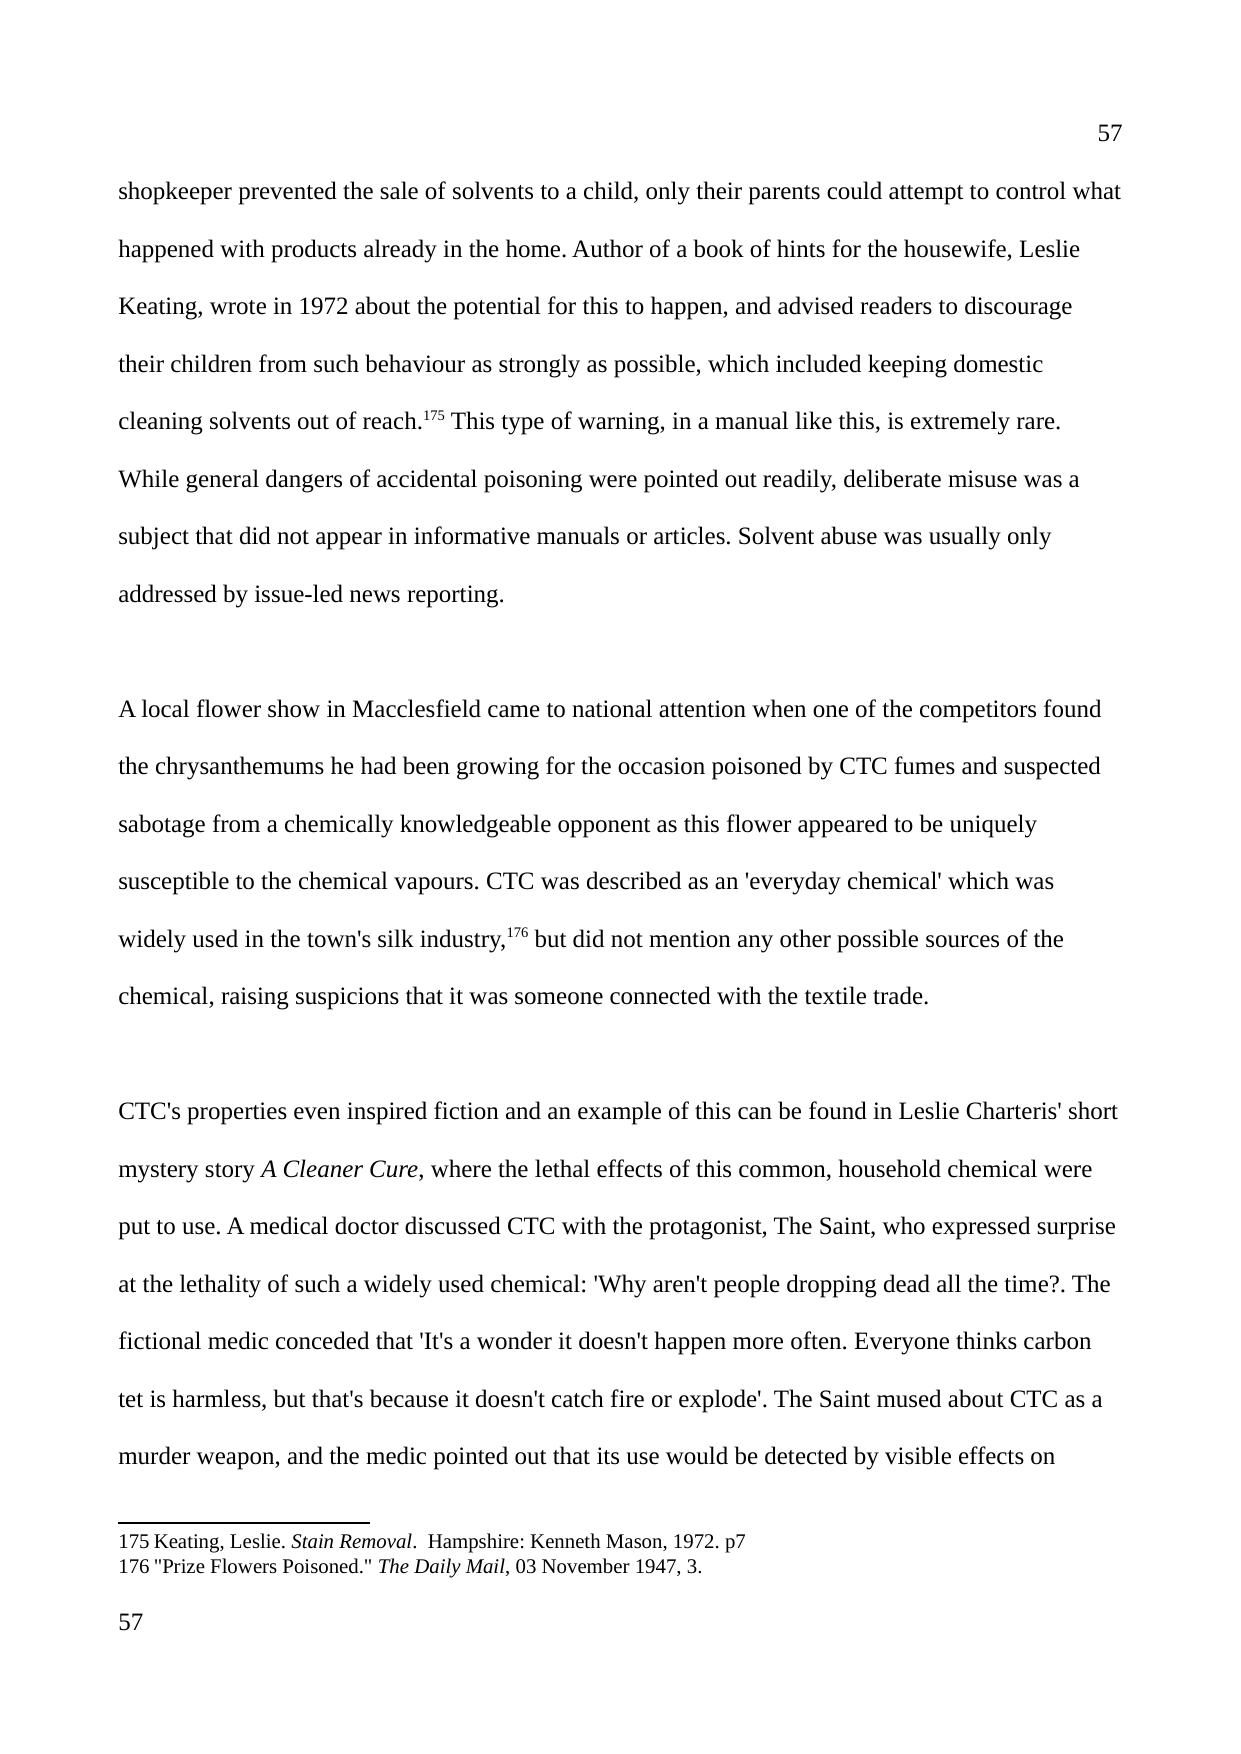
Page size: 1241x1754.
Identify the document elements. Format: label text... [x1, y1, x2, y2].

text A local flower show in Macclesfield came to national attention when one of the competitors found the chrysanthemums he had been growing for the occasion poisoned by CTC fumes and suspected sabotage from a chemically knowledgeable opponent as this flower appeared to be uniquely susceptible to the chemical vapours. CTC was described as an 'everyday chemical' which was widely used in the town's silk industry, but did not mention any other possible sources of the chemical, raising suspicions that it was someone connected with the textile trade. [118, 694, 1122, 1010]
text CTC's properties even inspired fiction and an example of this can be found in Leslie Charteris' short mystery story A Cleaner Cure, where the lethal effects of this common, household chemical were put to use. A medical doctor discussed CTC with the protagonist, The Saint, who expressed surprise at the lethality of such a widely used chemical: 'Why aren't people dropping dead all the time?. The fictional medic conceded that 'It's a wonder it doesn't happen more often. Everyone thinks carbon tet is harmless, but that's because it doesn't catch fire or explode'. The Saint mused about CTC as a murder weapon, and the medic pointed out that its use would be detected by visible effects on [118, 1096, 1122, 1470]
text "Prize Flowers Poisoned." The Daily Mail, 03 November 1947, 3. [118, 1553, 1122, 1578]
text shopkeeper prevented the sale of solvents to a child, only their parents could attempt to control what happened with products already in the home. Author of a book of hints for the housewife, Leslie Keating, wrote in 1972 about the potential for this to happen, and advised readers to discourage their children from such behaviour as strongly as possible, which included keeping domestic cleaning solvents out of reach. This type of warning, in a manual like this, is extremely rare. While general dangers of accidental poisoning were pointed out readily, deliberate misuse was a subject that did not appear in informative manuals or articles. Solvent abuse was usually only addressed by issue-led news reporting. [118, 176, 1122, 608]
text Keating, Leslie. Stain Removal. Hampshire: Kenneth Mason, 1972. p7 [118, 1529, 1122, 1553]
